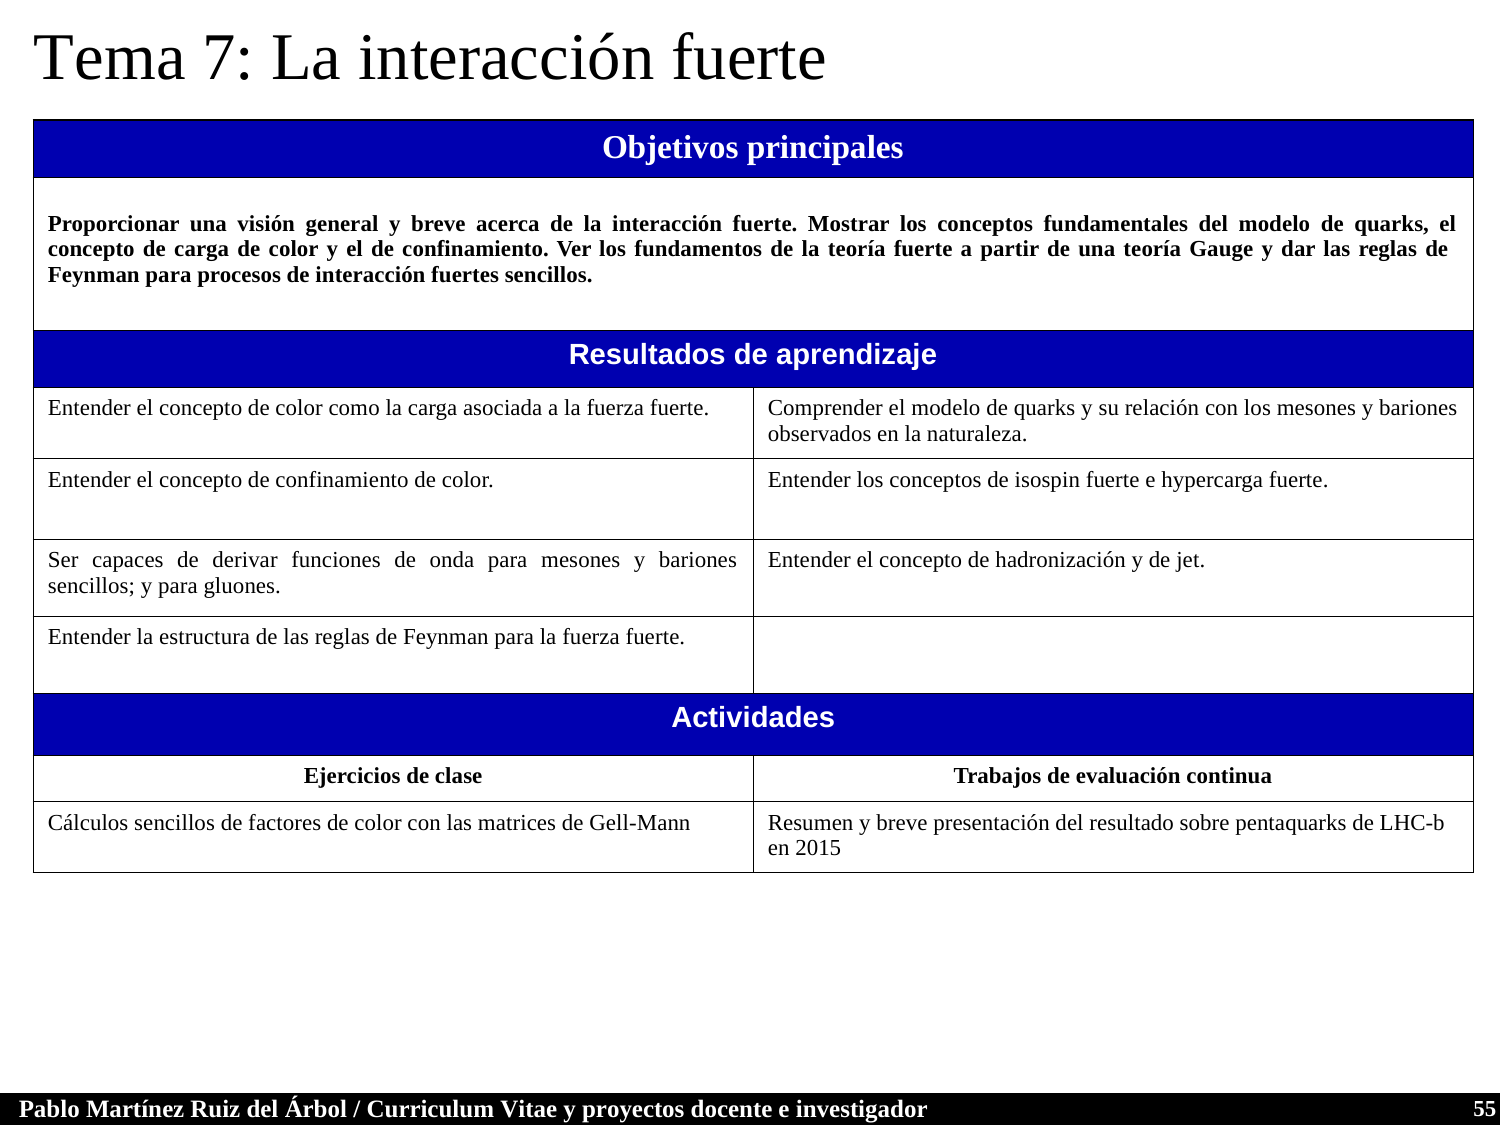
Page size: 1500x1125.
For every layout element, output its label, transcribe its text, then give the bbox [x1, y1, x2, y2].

table_cell Entender la estructura de las reglas de Feynman para la fuerza fuerte. [34, 617, 753, 693]
table_cell Resultados de aprendizaje [34, 331, 1473, 387]
table_cell Entender el concepto de confinamiento de color. [34, 459, 753, 539]
table_header Objetivos principales [34, 121, 1473, 177]
table_cell Proporcionar una visión general y breve acerca de la interacción fuerte. Mostrar los conceptos fundamentales del modelo de quarks, el concepto de carga de color y el de confinamiento. Ver los fundamentos de la teoría fuerte a partir de una teoría Gauge y dar las reglas de Feynman para procesos de interacción fuertes sencillos. [34, 178, 1473, 330]
table_cell Comprender el modelo de quarks y su relación con los mesones y bariones observados en la naturaleza. [754, 388, 1473, 458]
table_cell Entender el concepto de hadronización y de jet. [754, 540, 1473, 616]
table_cell Entender el concepto de color como la carga asociada a la fuerza fuerte. [34, 388, 753, 458]
table_cell Ser capaces de derivar funciones de onda para mesones y bariones sencillos; y para gluones. [34, 540, 753, 616]
text_box Tema 7: La interacción fuerte [0, 3, 871, 111]
table_cell Ejercicios de clase [34, 756, 753, 801]
table_cell Resumen y breve presentación del resultado sobre pentaquarks de LHC-b en 2015 [754, 802, 1473, 872]
table_cell Cálculos sencillos de factores de color con las matrices de Gell-Mann [34, 802, 753, 872]
table_cell Actividades [34, 694, 1473, 755]
table_cell [754, 617, 1473, 693]
table_cell Trabajos de evaluación continua [754, 756, 1473, 801]
table_cell Entender los conceptos de isospin fuerte e hypercarga fuerte. [754, 459, 1473, 539]
